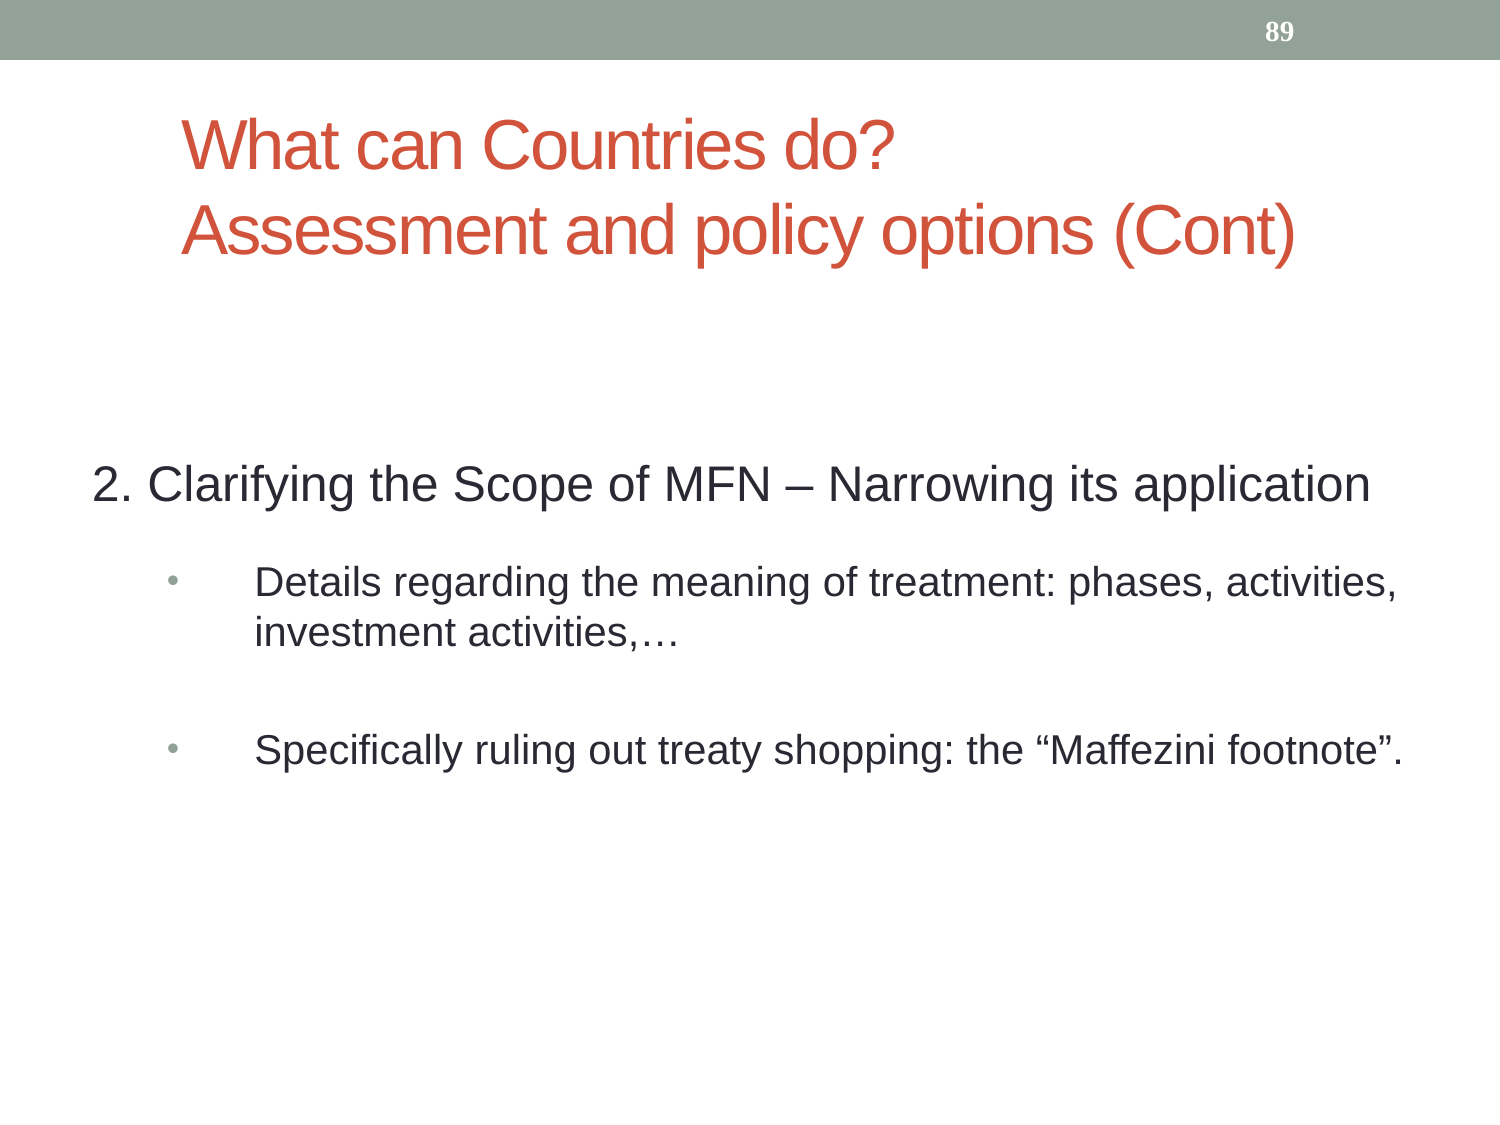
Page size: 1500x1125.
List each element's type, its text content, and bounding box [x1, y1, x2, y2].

title What can Countries do? Assessment and policy options (Cont) [64, 90, 1415, 278]
slide_number [1250, 3, 1425, 57]
list 2. Clarifying the Scope of MFN – Narrowing its application Details regarding the meaning of treatment: phases, activities, investment activities,… Specifically ruling out treaty shopping: the “Maffezini footnote”. [76, 444, 1427, 1089]
